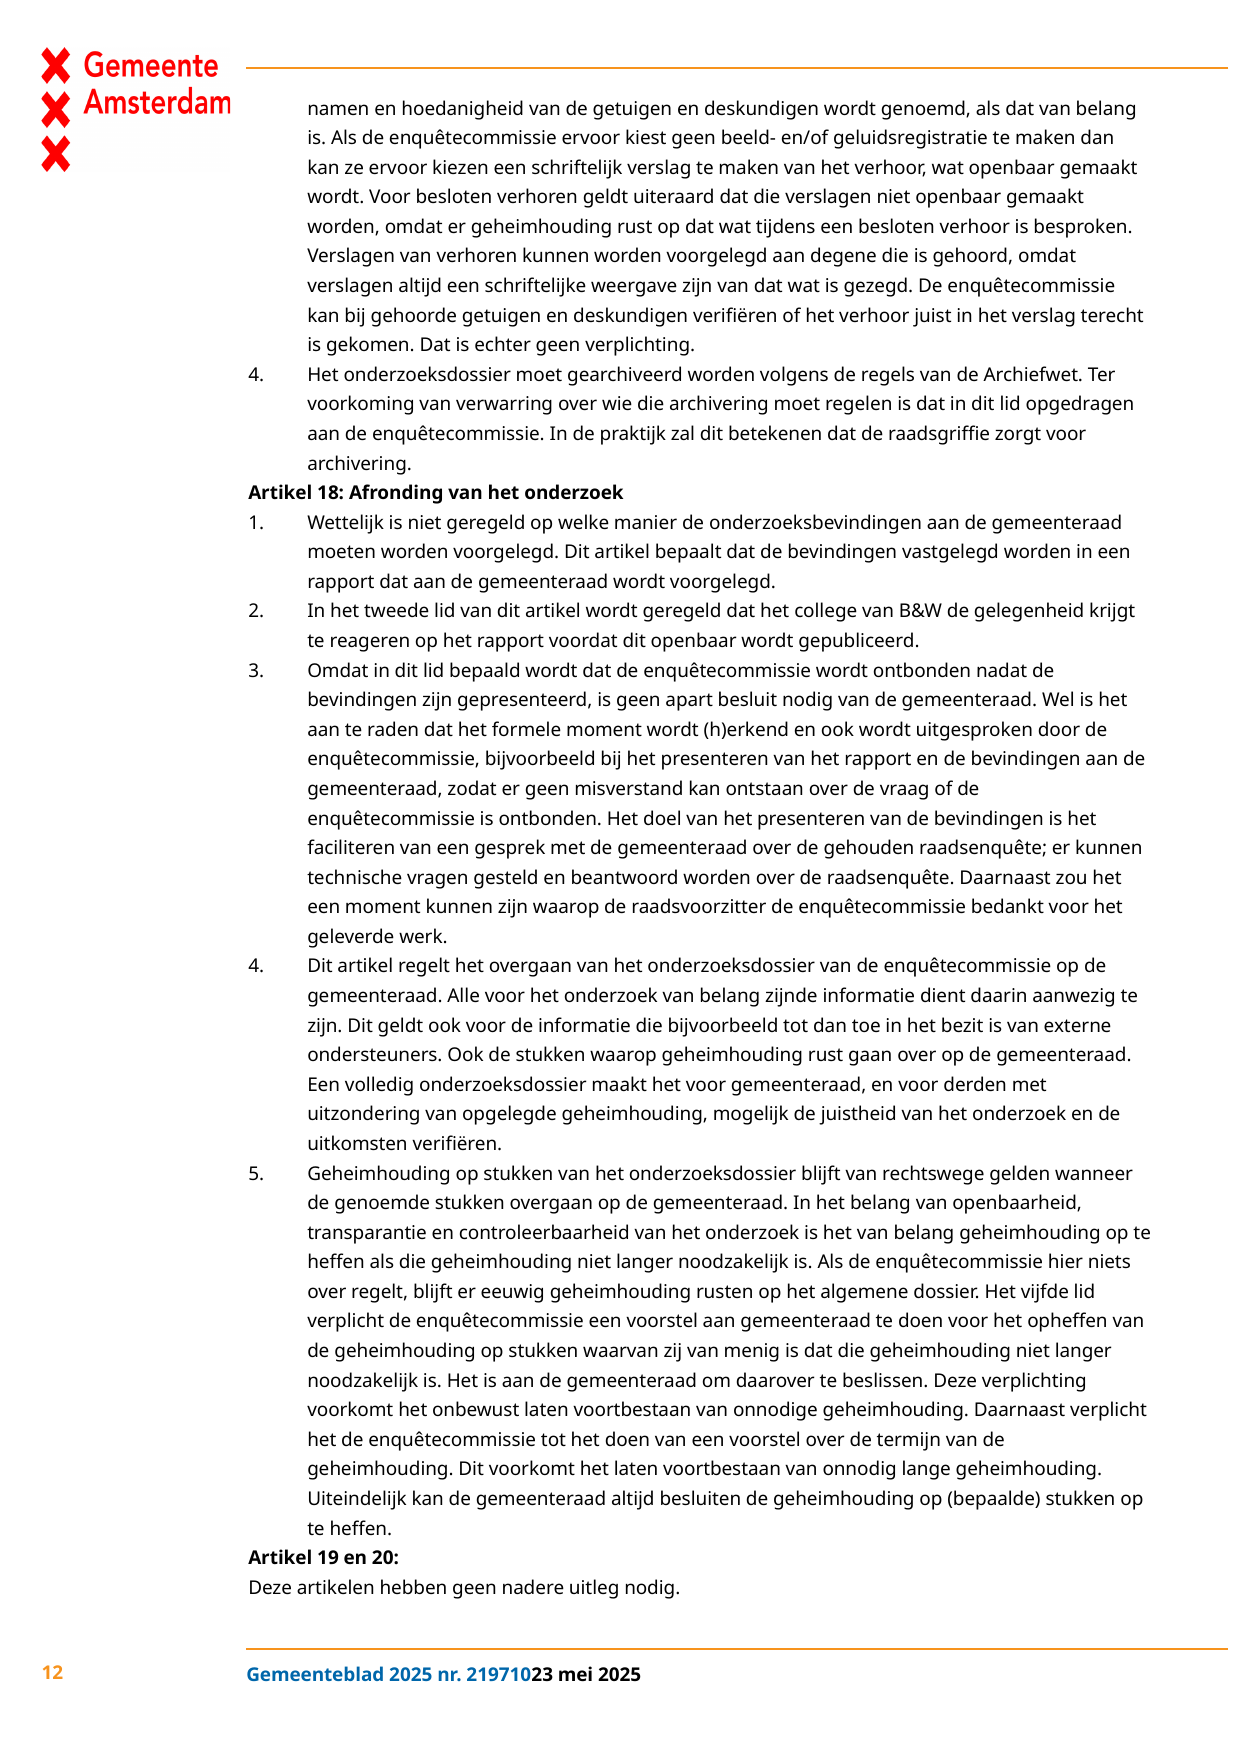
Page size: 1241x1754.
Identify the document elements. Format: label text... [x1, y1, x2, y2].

list Dit artikel regelt het overgaan van het onderzoeksdossier van de enquêtecommissie op de gemeenteraad. Alle voor het onderzoek van belang zijnde informatie dient daarin aanwezig te zijn. Dit geldt ook voor de informatie die bijvoorbeeld tot dan toe in het bezit is van externe ondersteuners. Ook de stukken waarop geheimhouding rust gaan over op de gemeenteraad. Een volledig onderzoeksdossier maakt het voor gemeenteraad, en voor derden met uitzondering van opgelegde geheimhouding, mogelijk de juistheid van het onderzoek en de uitkomsten verifiëren. [248, 953, 1152, 1156]
text Artikel 18: Afronding van het onderzoek [248, 479, 1152, 505]
text Deze artikelen hebben geen nadere uitleg nodig. [248, 1574, 1152, 1600]
picture [41, 47, 231, 172]
list Geheimhouding op stukken van het onderzoeksdossier blijft van rechtswege gelden wanneer de genoemde stukken overgaan op de gemeenteraad. In het belang van openbaarheid, transparantie en controleerbaarheid van het onderzoek is het van belang geheimhouding op te heffen als die geheimhouding niet langer noodzakelijk is. Als de enquêtecommissie hier niets over regelt, blijft er eeuwig geheimhouding rusten op het algemene dossier. Het vijfde lid verplicht de enquêtecommissie een voorstel aan gemeenteraad te doen voor het opheffen van de geheimhouding op stukken waarvan zij van menig is dat die geheimhouding niet langer noodzakelijk is. Het is aan de gemeenteraad om daarover te beslissen. Deze verplichting voorkomt het onbewust laten voortbestaan van onnodige geheimhouding. Daarnaast verplicht het de enquêtecommissie tot het doen van een voorstel over de termijn van de geheimhouding. Dit voorkomt het laten voortbestaan van onnodig lange geheimhouding. Uiteindelijk kan de gemeenteraad altijd besluiten de geheimhouding op (bepaalde) stukken op te heffen. [248, 1160, 1152, 1541]
list Omdat in dit lid bepaald wordt dat de enquêtecommissie wordt ontbonden nadat de bevindingen zijn gepresenteerd, is geen apart besluit nodig van de gemeenteraad. Wel is het aan te raden dat het formele moment wordt (h)erkend en ook wordt uitgesproken door de enquêtecommissie, bijvoorbeeld bij het presenteren van het rapport en de bevindingen aan de gemeenteraad, zodat er geen misverstand kan ontstaan over de vraag of de enquêtecommissie is ontbonden. Het doel van het presenteren van de bevindingen is het faciliteren van een gesprek met de gemeenteraad over de gehouden raadsenquête; er kunnen technische vragen gesteld en beantwoord worden over de raadsenquête. Daarnaast zou het een moment kunnen zijn waarop de raadsvoorzitter de enquêtecommissie bedankt voor het geleverde werk. [248, 657, 1152, 949]
list namen en hoedanigheid van de getuigen en deskundigen wordt genoemd, als dat van belang is. Als de enquêtecommissie ervoor kiest geen beeld- en/of geluidsregistratie te maken dan kan ze ervoor kiezen een schriftelijk verslag te maken van het verhoor, wat openbaar gemaakt wordt. Voor besloten verhoren geldt uiteraard dat die verslagen niet openbaar gemaakt worden, omdat er geheimhouding rust op dat wat tijdens een besloten verhoor is besproken. Verslagen van verhoren kunnen worden voorgelegd aan degene die is gehoord, omdat verslagen altijd een schriftelijke weergave zijn van dat wat is gezegd. De enquêtecommissie kan bij gehoorde getuigen en deskundigen verifiëren of het verhoor juist in het verslag terecht is gekomen. Dat is echter geen verplichting. [248, 95, 1152, 357]
list In het tweede lid van dit artikel wordt geregeld dat het college van B&W de gelegenheid krijgt te reageren op het rapport voordat dit openbaar wordt gepubliceerd. [248, 598, 1152, 653]
list Het onderzoeksdossier moet gearchiveerd worden volgens de regels van de Archiefwet. Ter voorkoming van verwarring over wie die archivering moet regelen is dat in dit lid opgedragen aan de enquêtecommissie. In de praktijk zal dit betekenen dat de raadsgriffie zorgt voor archivering. [248, 361, 1152, 476]
list Wettelijk is niet geregeld op welke manier de onderzoeksbevindingen aan de gemeenteraad moeten worden voorgelegd. Dit artikel bepaalt dat de bevindingen vastgelegd worden in een rapport dat aan de gemeenteraad wordt voorgelegd. [248, 509, 1152, 594]
text Artikel 19 en 20: [248, 1544, 1152, 1570]
